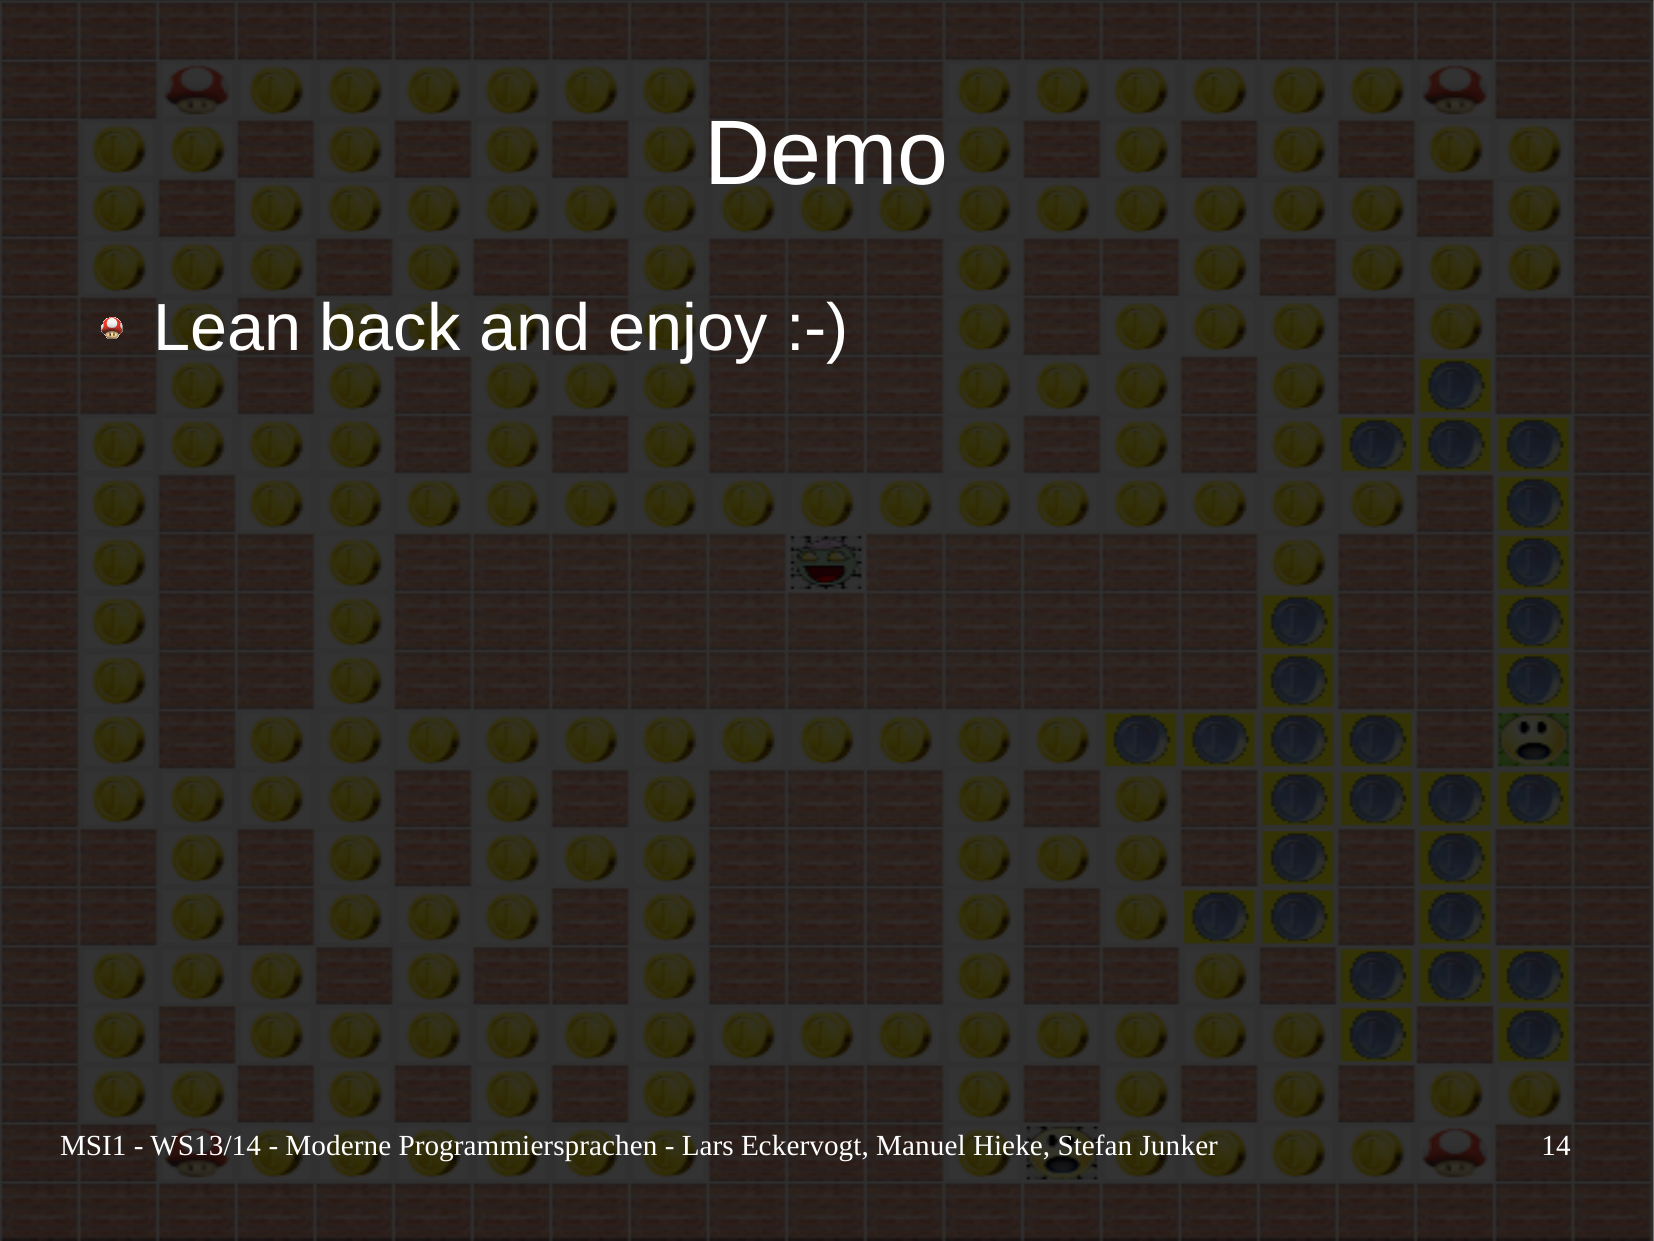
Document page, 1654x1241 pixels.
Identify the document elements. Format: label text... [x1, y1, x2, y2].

list Lean back and enjoy :-) [82, 290, 1571, 1010]
title Demo [82, 49, 1571, 257]
picture [0, 0, 1654, 1241]
